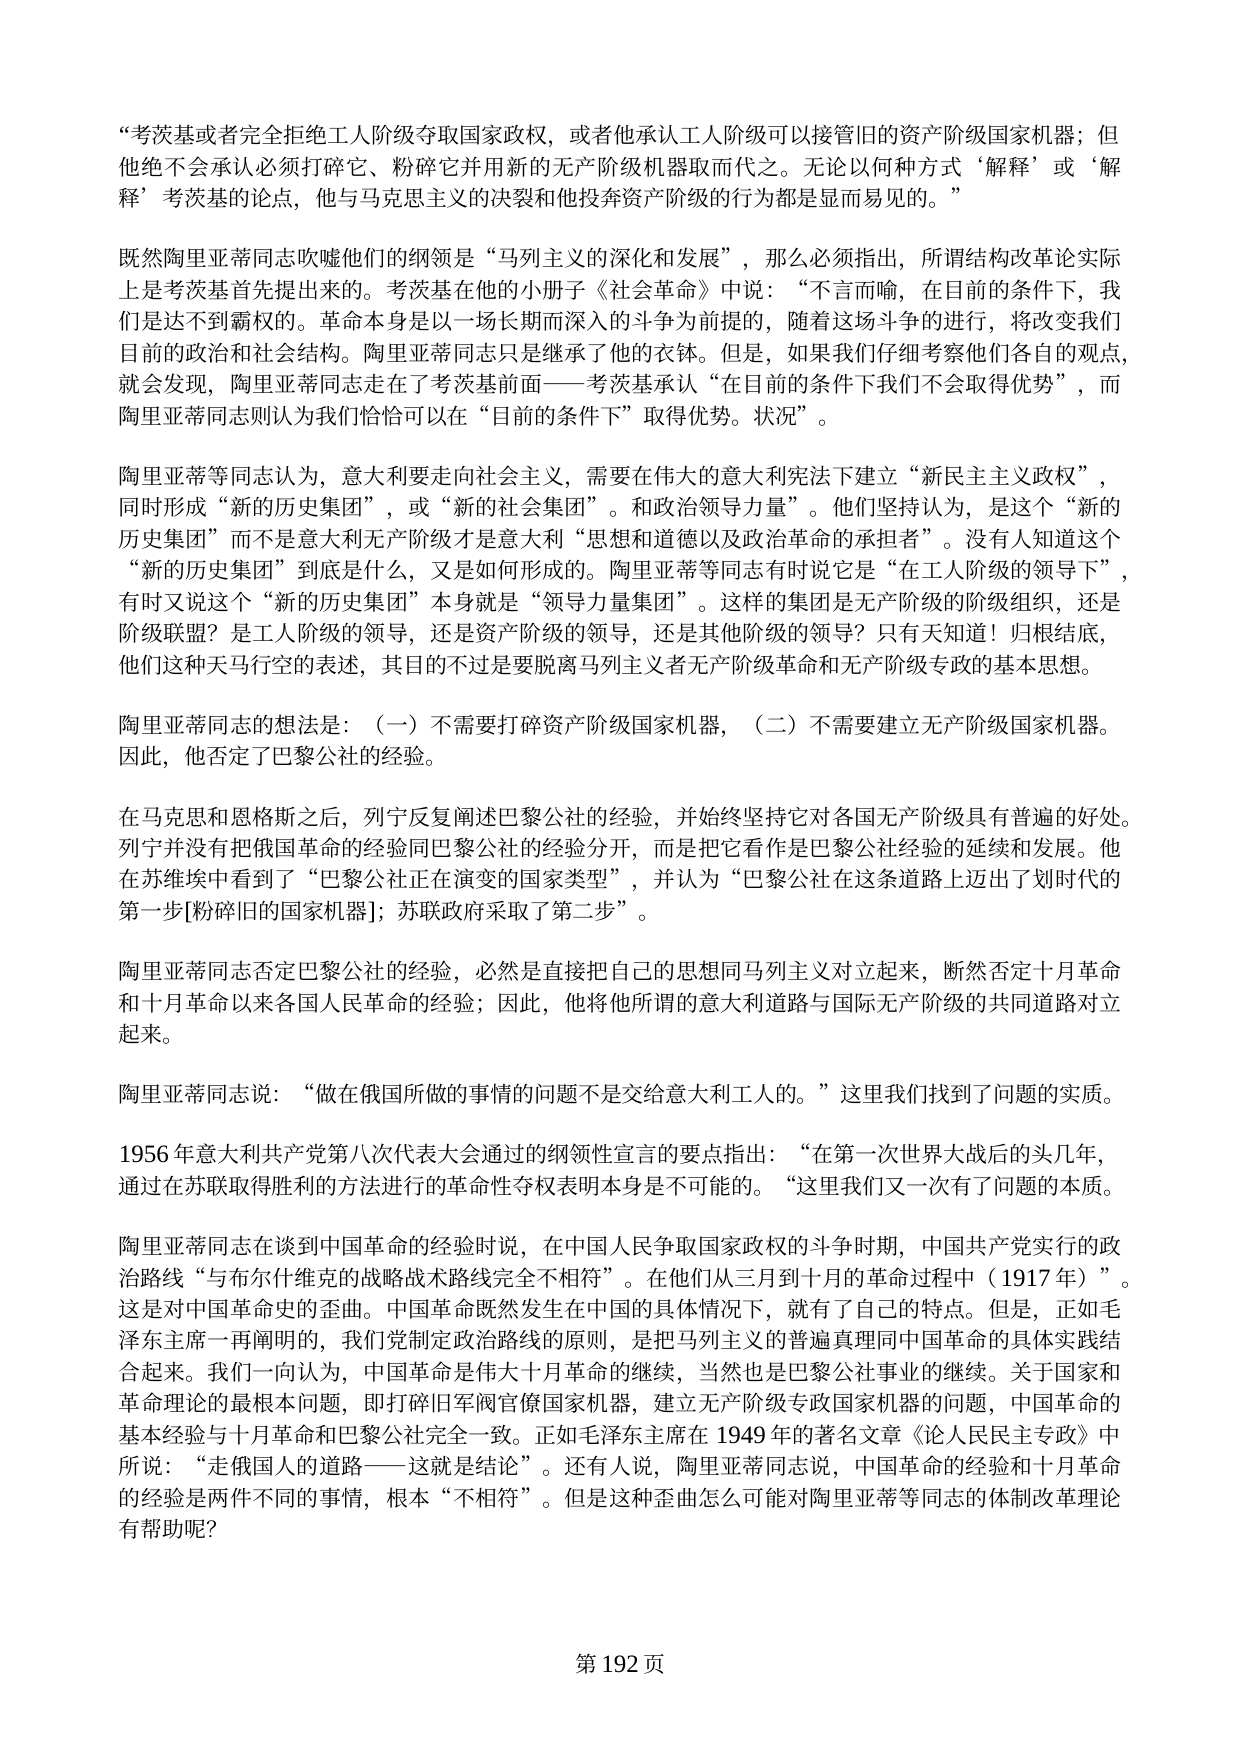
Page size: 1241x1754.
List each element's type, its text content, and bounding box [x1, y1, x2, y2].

text 1956年意大利共产党第八次代表大会通过的纲领性宣言的要点指出：“在第一次世界大战后的头几年，通过在苏联取得胜利的方法进行的革命性夺权表明本身是不可能的。“这里我们又一次有了问题的本质。 [118, 1138, 1122, 1201]
text 陶里亚蒂同志否定巴黎公社的经验，必然是直接把自己的思想同马列主义对立起来，断然否定十月革命和十月革命以来各国人民革命的经验；因此，他将他所谓的意大利道路与国际无产阶级的共同道路对立起来。 [118, 954, 1122, 1049]
text 既然陶里亚蒂同志吹嘘他们的纲领是“马列主义的深化和发展”，那么必须指出，所谓结构改革论实际上是考茨基首先提出来的。考茨基在他的小册子《社会革命》中说：“不言而喻，在目前的条件下，我们是达不到霸权的。革命本身是以一场长期而深入的斗争为前提的，随着这场斗争的进行，将改变我们目前的政治和社会结构。陶里亚蒂同志只是继承了他的衣钵。但是，如果我们仔细考察他们各自的观点，就会发现，陶里亚蒂同志走在了考茨基前面——考茨基承认“在目前的条件下我们不会取得优势”，而陶里亚蒂同志则认为我们恰恰可以在“目前的条件下”取得优势。状况”。 [118, 242, 1122, 430]
text 陶里亚蒂等同志认为，意大利要走向社会主义，需要在伟大的意大利宪法下建立“新民主主义政权”，同时形成“新的历史集团”，或“新的社会集团”。和政治领导力量”。他们坚持认为，是这个“新的历史集团”而不是意大利无产阶级才是意大利“思想和道德以及政治革命的承担者”。没有人知道这个“新的历史集团”到底是什么，又是如何形成的。陶里亚蒂等同志有时说它是“在工人阶级的领导下”，有时又说这个“新的历史集团”本身就是“领导力量集团”。这样的集团是无产阶级的阶级组织，还是阶级联盟？是工人阶级的领导，还是资产阶级的领导，还是其他阶级的领导？只有天知道！归根结底，他们这种天马行空的表述，其目的不过是要脱离马列主义者无产阶级革命和无产阶级专政的基本思想。 [118, 459, 1122, 679]
text 陶里亚蒂同志在谈到中国革命的经验时说，在中国人民争取国家政权的斗争时期，中国共产党实行的政治路线“与布尔什维克的战略战术路线完全不相符”。在他们从三月到十月的革命过程中（1917年）”。这是对中国革命史的歪曲。中国革命既然发生在中国的具体情况下，就有了自己的特点。但是，正如毛泽东主席一再阐明的，我们党制定政治路线的原则，是把马列主义的普遍真理同中国革命的具体实践结合起来。我们一向认为，中国革命是伟大十月革命的继续，当然也是巴黎公社事业的继续。关于国家和革命理论的最根本问题，即打碎旧军阀官僚国家机器，建立无产阶级专政国家机器的问题，中国革命的基本经验与十月革命和巴黎公社完全一致。正如毛泽东主席在1949年的著名文章《论人民民主专政》中所说：“走俄国人的道路——这就是结论”。还有人说，陶里亚蒂同志说，中国革命的经验和十月革命的经验是两件不同的事情，根本“不相符”。但是这种歪曲怎么可能对陶里亚蒂等同志的体制改革理论有帮助呢？ [118, 1229, 1122, 1544]
text 在马克思和恩格斯之后，列宁反复阐述巴黎公社的经验，并始终坚持它对各国无产阶级具有普遍的好处。列宁并没有把俄国革命的经验同巴黎公社的经验分开，而是把它看作是巴黎公社经验的延续和发展。他在苏维埃中看到了“巴黎公社正在演变的国家类型”，并认为“巴黎公社在这条道路上迈出了划时代的第一步[粉碎旧的国家机器]；苏联政府采取了第二步”。 [118, 800, 1122, 926]
text 陶里亚蒂同志说：“做在俄国所做的事情的问题不是交给意大利工人的。”这里我们找到了问题的实质。 [118, 1077, 1122, 1109]
text “考茨基或者完全拒绝工人阶级夺取国家政权，或者他承认工人阶级可以接管旧的资产阶级国家机器；但他绝不会承认必须打碎它、粉碎它并用新的无产阶级机器取而代之。无论以何种方式‘解释’或‘解释’考茨基的论点，他与马克思主义的决裂和他投奔资产阶级的行为都是显而易见的。” [118, 118, 1122, 213]
text 陶里亚蒂同志的想法是：（一）不需要打碎资产阶级国家机器，（二）不需要建立无产阶级国家机器。因此，他否定了巴黎公社的经验。 [118, 708, 1122, 771]
